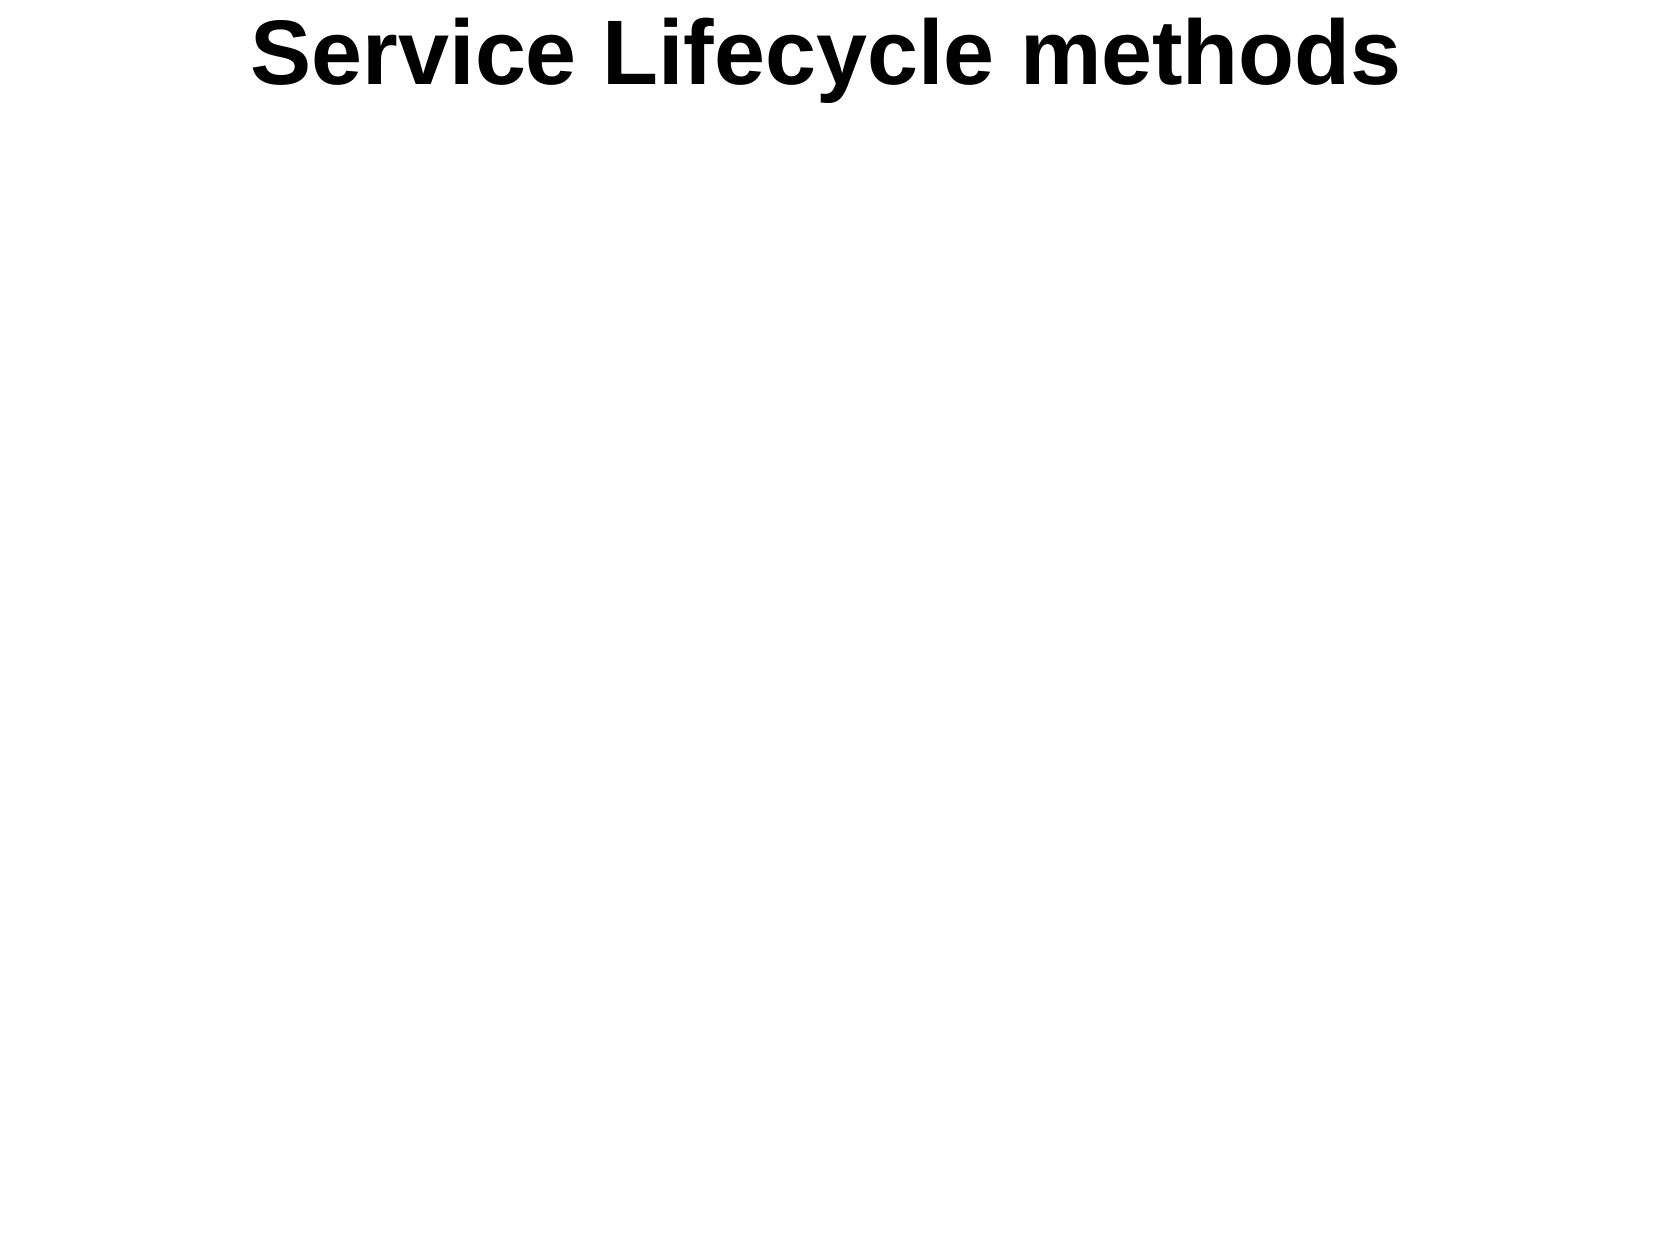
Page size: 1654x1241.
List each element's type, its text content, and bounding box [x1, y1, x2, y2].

title Service Lifecycle methods [82, 0, 1571, 149]
